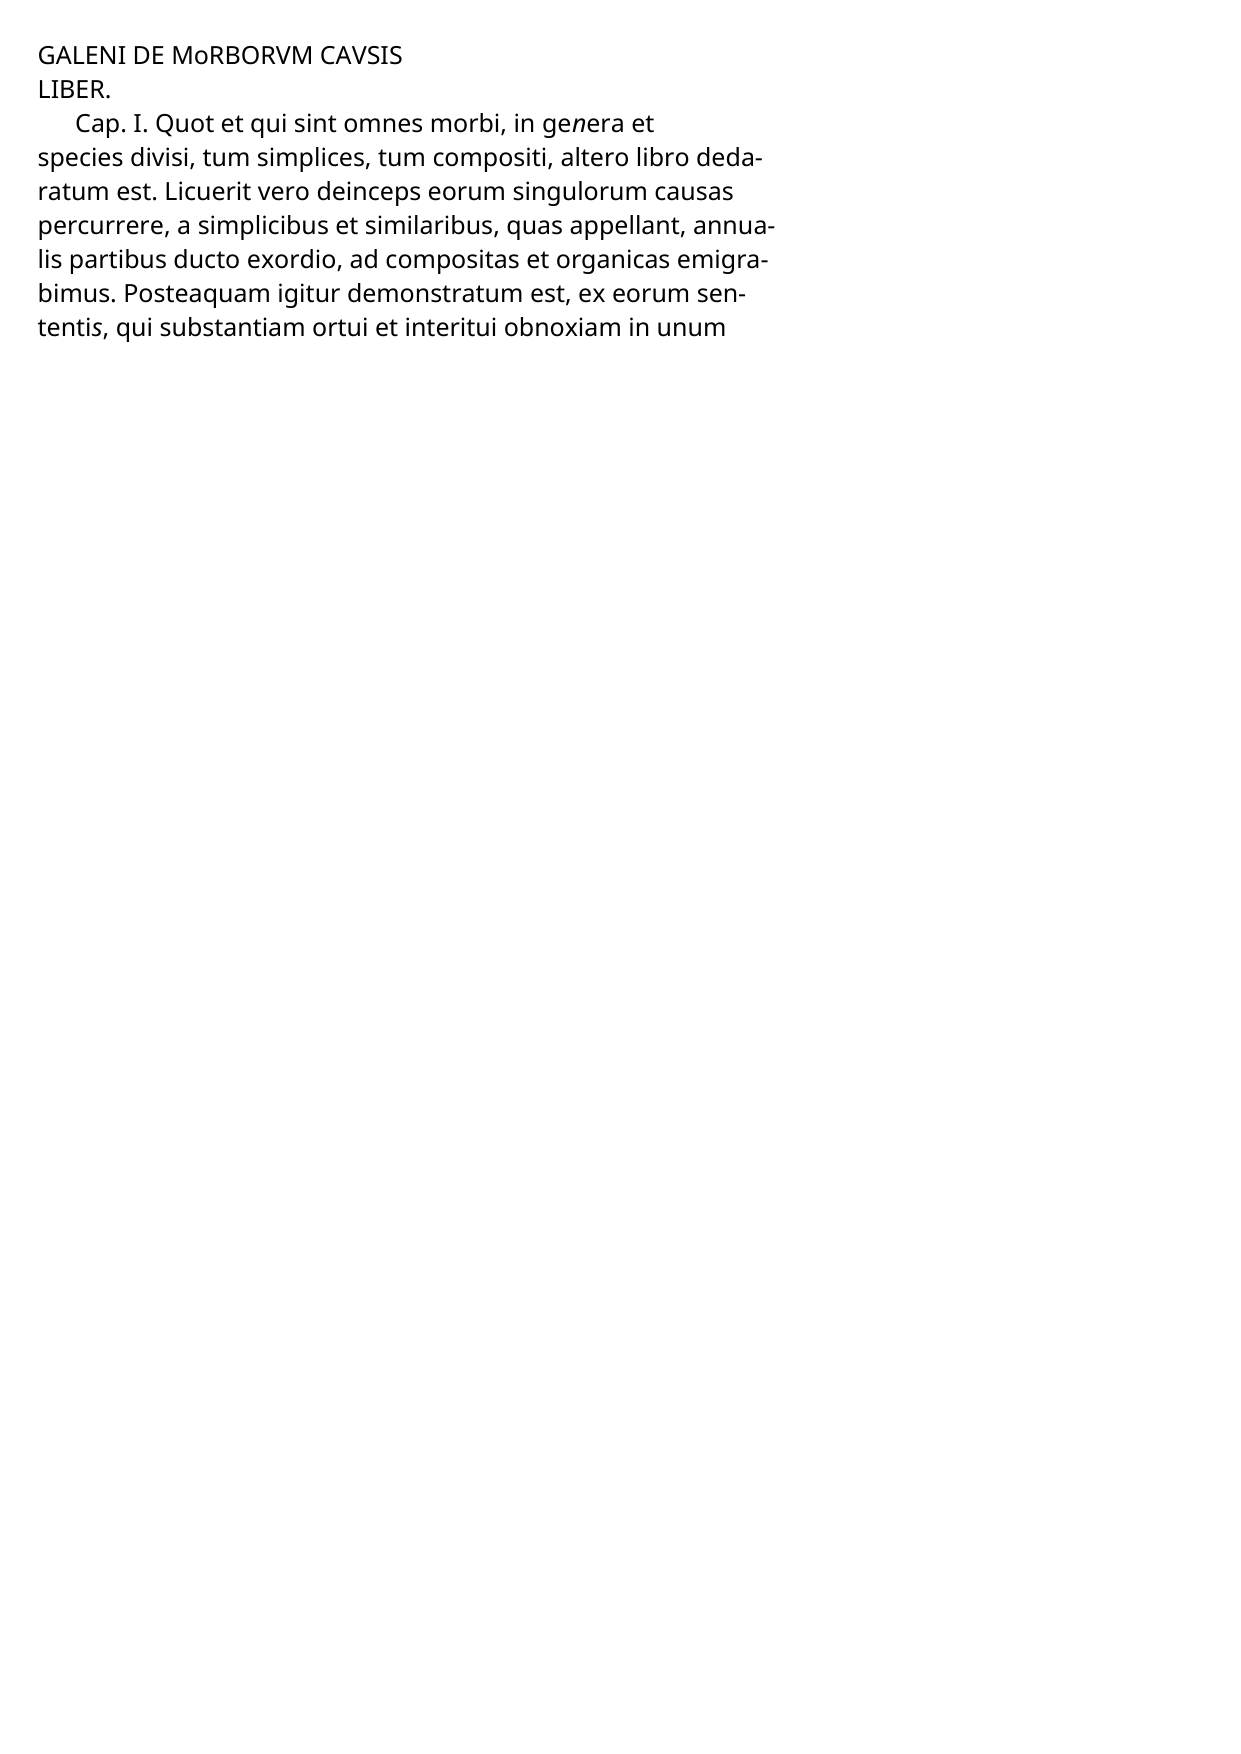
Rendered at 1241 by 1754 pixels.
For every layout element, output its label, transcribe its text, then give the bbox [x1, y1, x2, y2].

text Cap. I. Quot et qui sint omnes morbi, in genera et species divisi, tum simplices, tum compositi, altero libro deda- ratum est. Licuerit vero deinceps eorum singulorum causas percurrere, a simplicibus et similaribus, quas appellant, annua- lis partibus ducto exordio, ad compositas et organicas emigra- bimus. Posteaquam igitur demonstratum est, ex eorum sen- tentis, qui substantiam ortui et interitui obnoxiam in unum [37, 106, 1203, 344]
subtitle GALENI DE MoRBORVM CAVSIS LIBER. [37, 37, 1203, 106]
